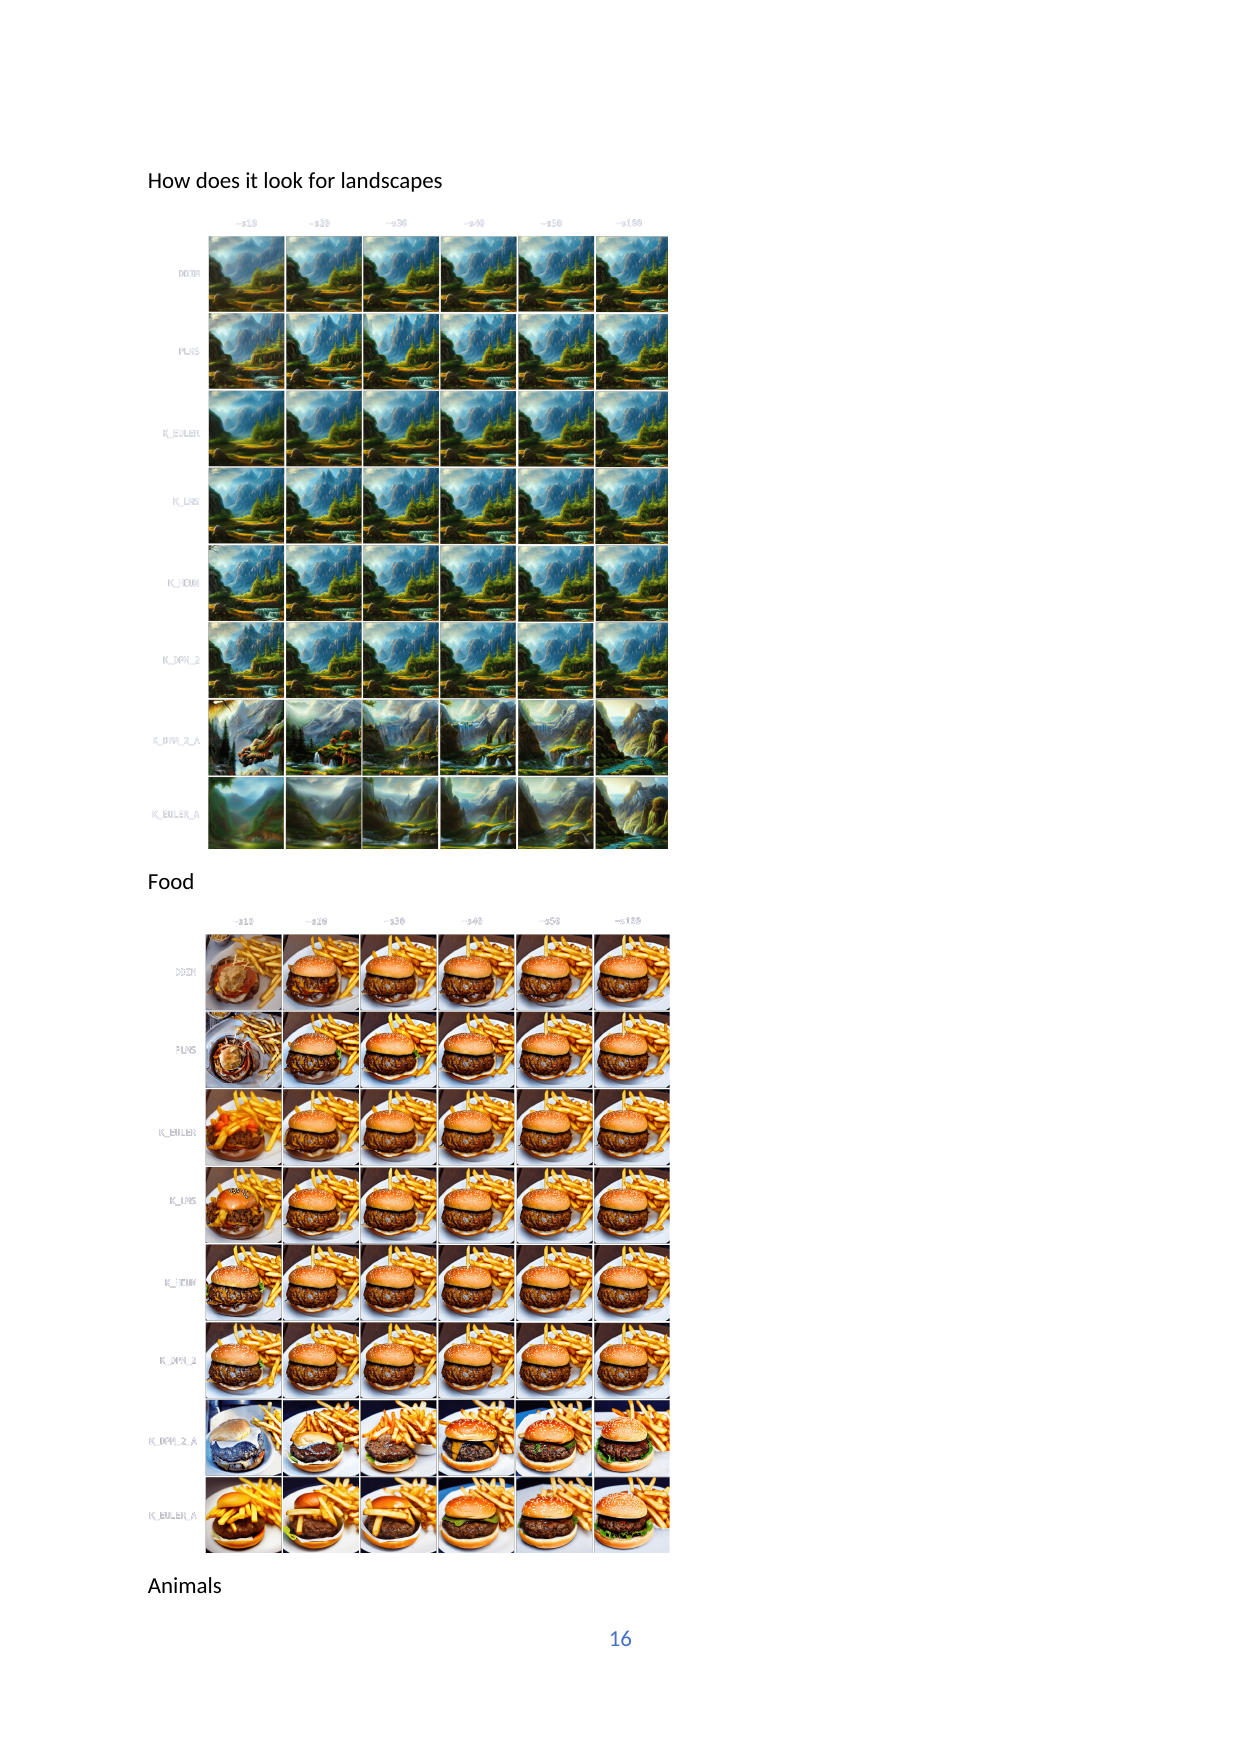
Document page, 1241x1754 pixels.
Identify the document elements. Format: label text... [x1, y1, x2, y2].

text Animals [148, 1571, 1093, 1599]
text How does it look for landscapes [148, 166, 1093, 194]
text Food [148, 867, 1093, 895]
